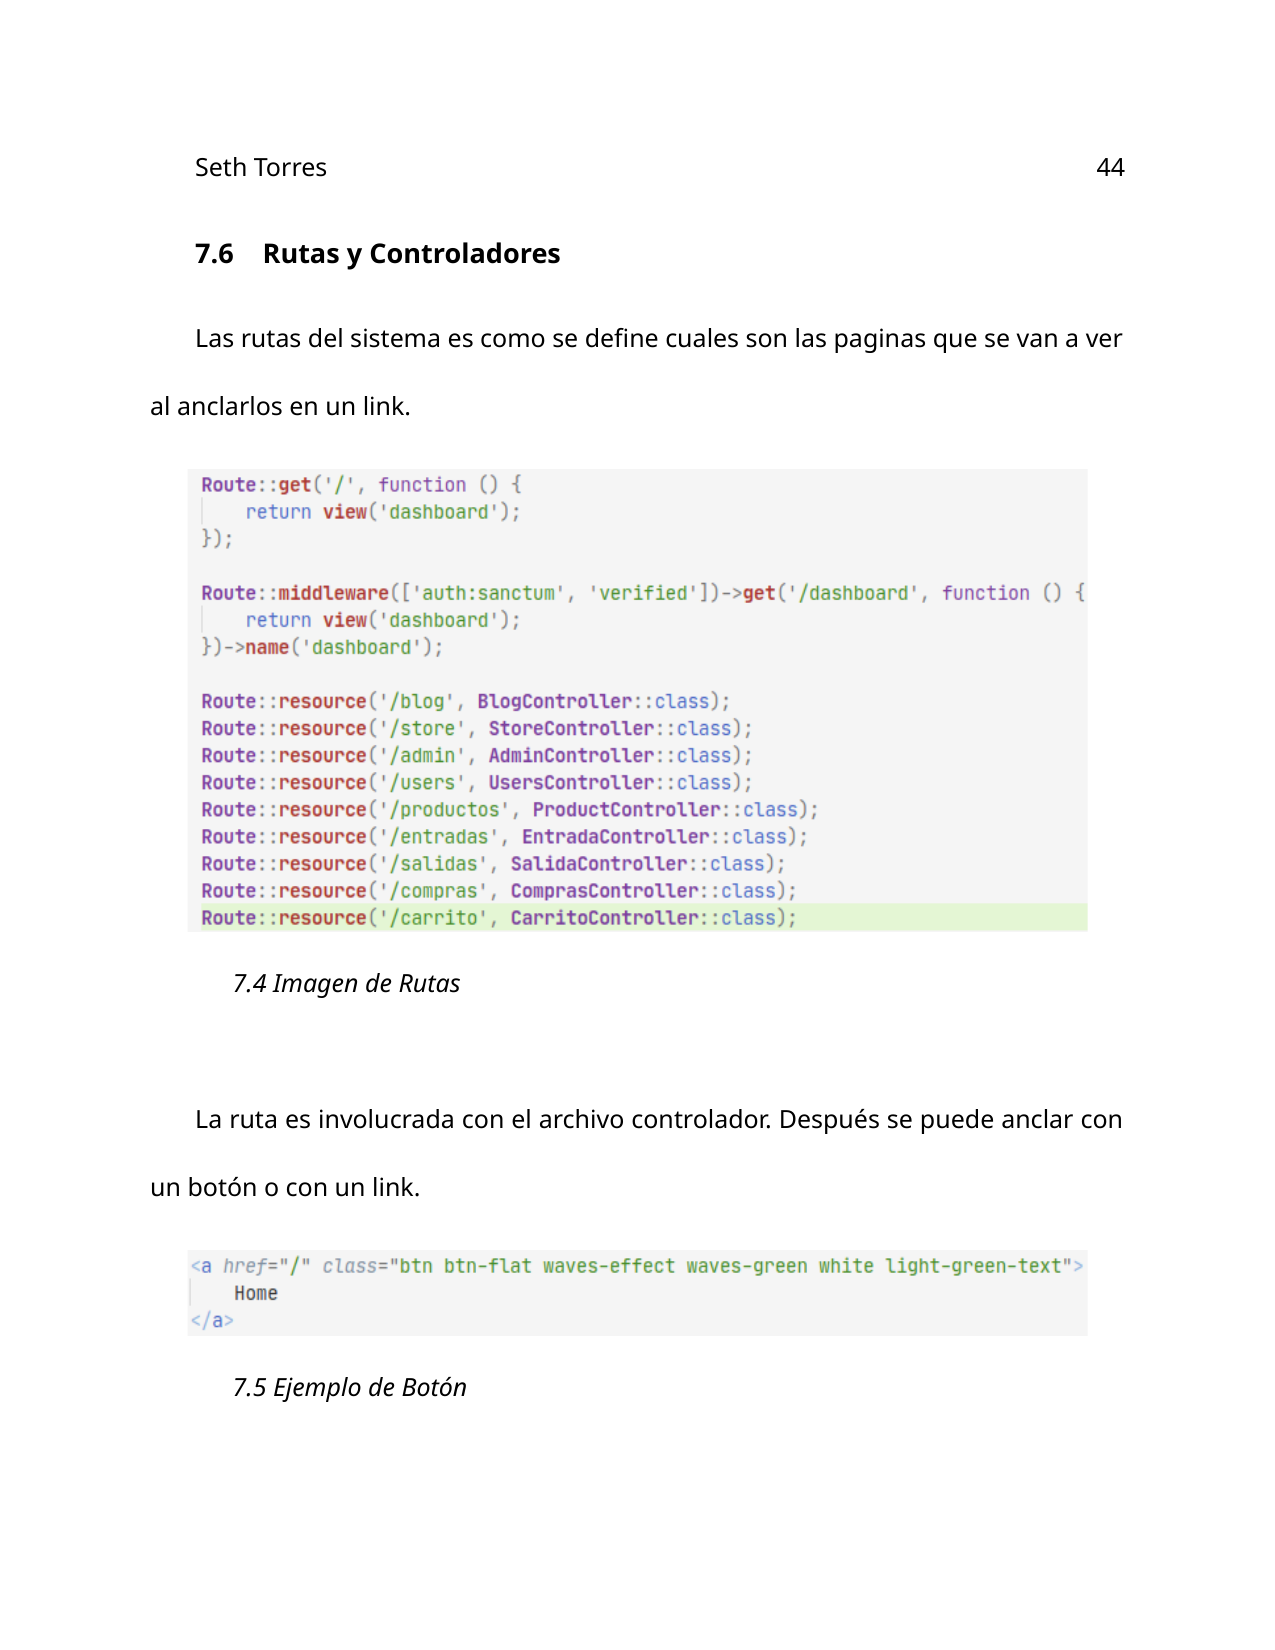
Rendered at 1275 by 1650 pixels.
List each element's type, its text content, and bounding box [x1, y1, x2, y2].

subtitle Rutas y Controladores [150, 234, 1125, 271]
picture [187, 469, 1088, 932]
text 7.5 Ejemplo de Botón [187, 1336, 1087, 1404]
picture [187, 1250, 1088, 1336]
text Las rutas del sistema es como se define cuales son las paginas que se van a ver al anclarlos en un link. [150, 321, 1125, 423]
text La ruta es involucrada con el archivo controlador. Después se puede anclar con un botón o con un link. [150, 1102, 1125, 1204]
text 7.4 Imagen de Rutas [187, 932, 1087, 999]
